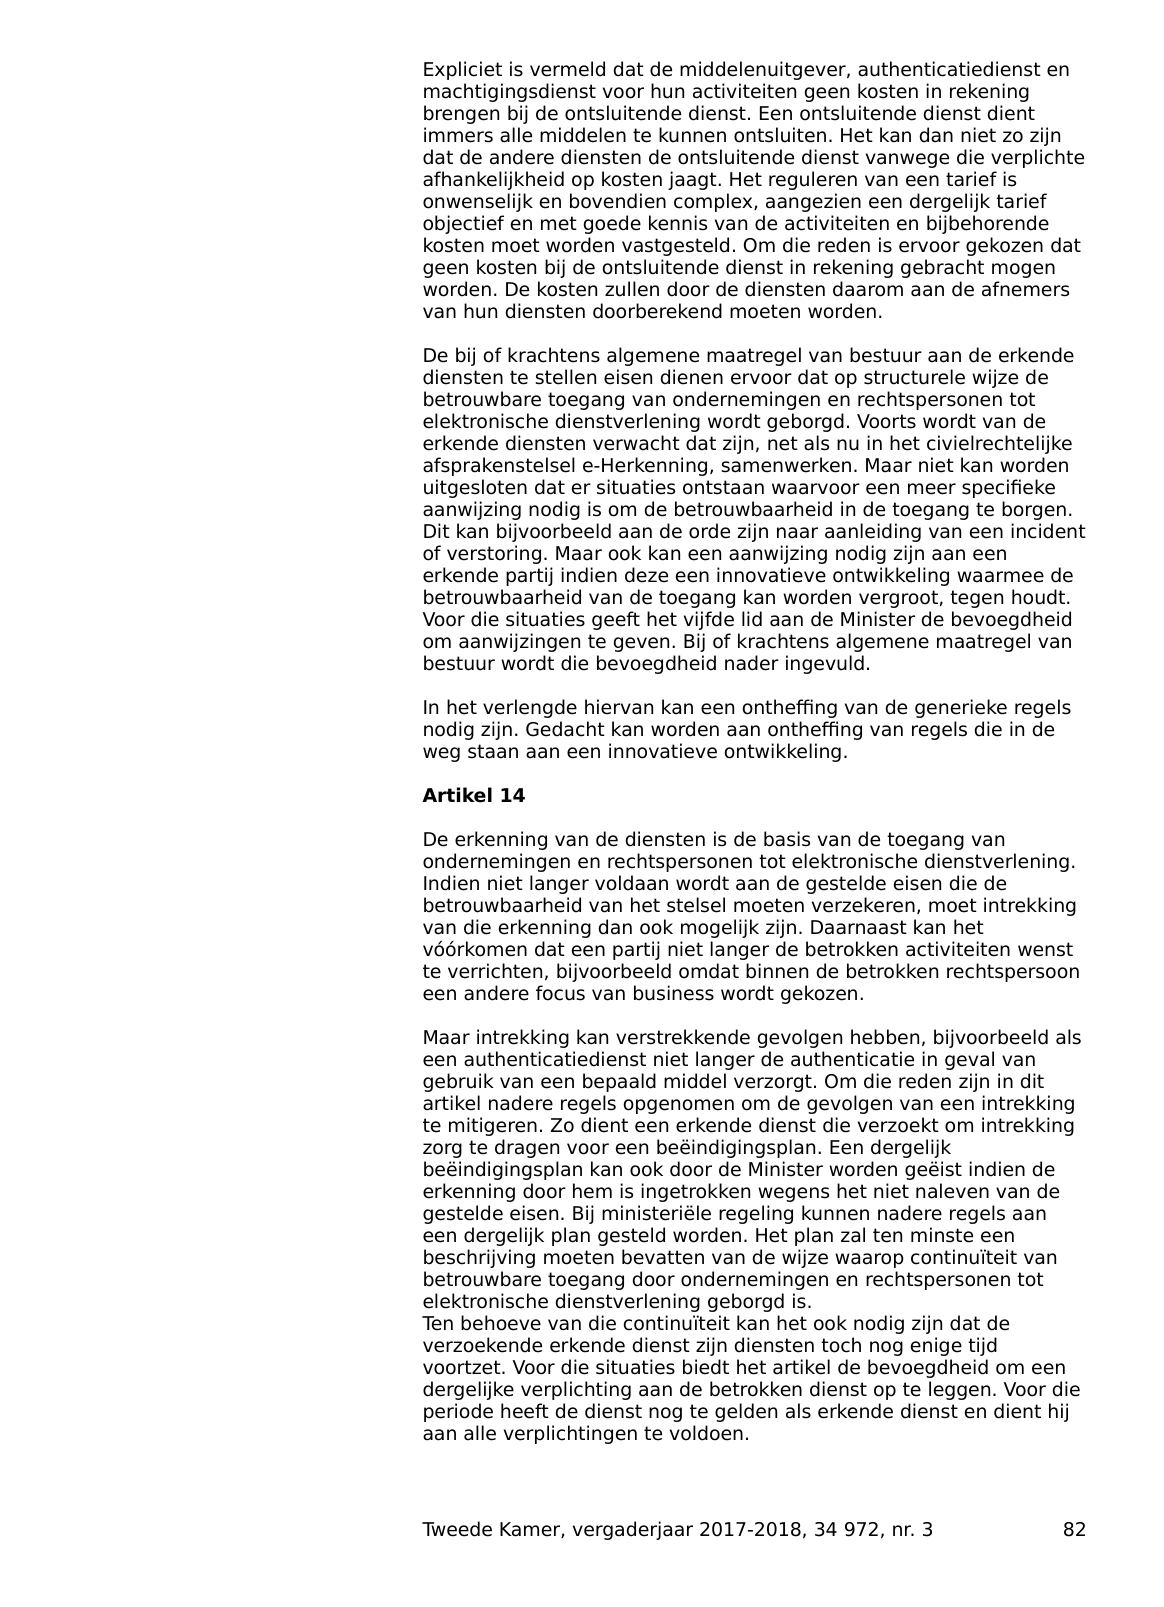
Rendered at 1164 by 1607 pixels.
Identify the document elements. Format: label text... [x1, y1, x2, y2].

text In het verlengde hiervan kan een ontheffing van de generieke regels nodig zijn. Gedacht kan worden aan ontheffing van regels die in de weg staan aan een innovatieve ontwikkeling. [422, 697, 1087, 763]
subtitle Artikel 14 [422, 785, 1087, 807]
text Maar intrekking kan verstrekkende gevolgen hebben, bijvoorbeeld als een authenticatiedienst niet langer de authenticatie in geval van gebruik van een bepaald middel verzorgt. Om die reden zijn in dit artikel nadere regels opgenomen om de gevolgen van een intrekking te mitigeren. Zo dient een erkende dienst die verzoekt om intrekking zorg te dragen voor een beëindigingsplan. Een dergelijk beëindigingsplan kan ook door de Minister worden geëist indien de erkenning door hem is ingetrokken wegens het niet naleven van de gestelde eisen. Bij ministeriële regeling kunnen nadere regels aan een dergelijk plan gesteld worden. Het plan zal ten minste een beschrijving moeten bevatten van de wijze waarop continuïteit van betrouwbare toegang door ondernemingen en rechtspersonen tot elektronische dienstverlening geborgd is. [422, 1027, 1087, 1313]
text Ten behoeve van die continuïteit kan het ook nodig zijn dat de verzoekende erkende dienst zijn diensten toch nog enige tijd voortzet. Voor die situaties biedt het artikel de bevoegdheid om een dergelijke verplichting aan de betrokken dienst op te leggen. Voor die periode heeft de dienst nog te gelden als erkende dienst en dient hij aan alle verplichtingen te voldoen. [422, 1313, 1087, 1445]
text Expliciet is vermeld dat de middelenuitgever, authenticatiedienst en machtigingsdienst voor hun activiteiten geen kosten in rekening brengen bij de ontsluitende dienst. Een ontsluitende dienst dient immers alle middelen te kunnen ontsluiten. Het kan dan niet zo zijn dat de andere diensten de ontsluitende dienst vanwege die verplichte afhankelijkheid op kosten jaagt. Het reguleren van een tarief is onwenselijk en bovendien complex, aangezien een dergelijk tarief objectief en met goede kennis van de activiteiten en bijbehorende kosten moet worden vastgesteld. Om die reden is ervoor gekozen dat geen kosten bij de ontsluitende dienst in rekening gebracht mogen worden. De kosten zullen door de diensten daarom aan de afnemers van hun diensten doorberekend moeten worden. [422, 59, 1087, 323]
text De erkenning van de diensten is de basis van de toegang van ondernemingen en rechtspersonen tot elektronische dienstverlening. Indien niet langer voldaan wordt aan de gestelde eisen die de betrouwbaarheid van het stelsel moeten verzekeren, moet intrekking van die erkenning dan ook mogelijk zijn. Daarnaast kan het vóórkomen dat een partij niet langer de betrokken activiteiten wenst te verrichten, bijvoorbeeld omdat binnen de betrokken rechtspersoon een andere focus van business wordt gekozen. [422, 829, 1087, 1005]
text De bij of krachtens algemene maatregel van bestuur aan de erkende diensten te stellen eisen dienen ervoor dat op structurele wijze de betrouwbare toegang van ondernemingen en rechtspersonen tot elektronische dienstverlening wordt geborgd. Voorts wordt van de erkende diensten verwacht dat zijn, net als nu in het civielrechtelijke afsprakenstelsel e-Herkenning, samenwerken. Maar niet kan worden uitgesloten dat er situaties ontstaan waarvoor een meer specifieke aanwijzing nodig is om de betrouwbaarheid in de toegang te borgen. Dit kan bijvoorbeeld aan de orde zijn naar aanleiding van een incident of verstoring. Maar ook kan een aanwijzing nodig zijn aan een erkende partij indien deze een innovatieve ontwikkeling waarmee de betrouwbaarheid van de toegang kan worden vergroot, tegen houdt. Voor die situaties geeft het vijfde lid aan de Minister de bevoegdheid om aanwijzingen te geven. Bij of krachtens algemene maatregel van bestuur wordt die bevoegdheid nader ingevuld. [422, 345, 1087, 675]
